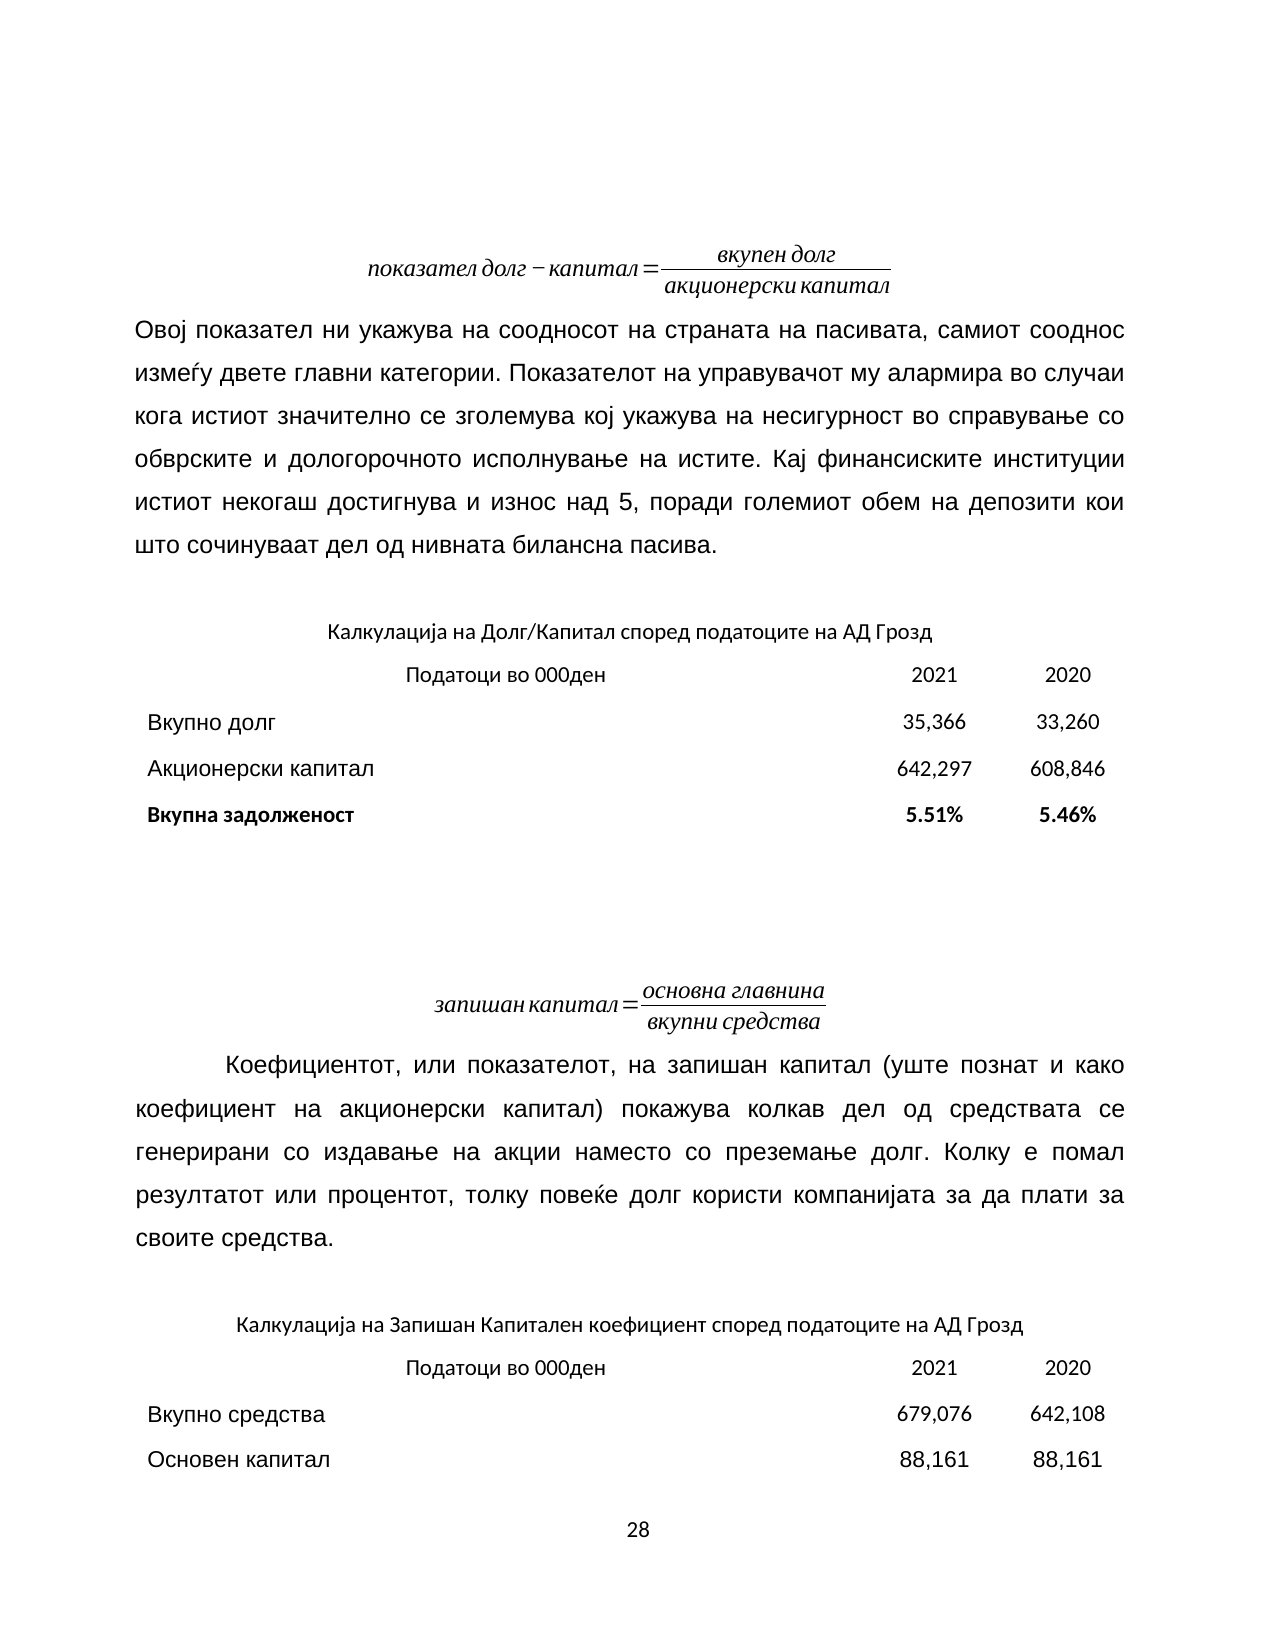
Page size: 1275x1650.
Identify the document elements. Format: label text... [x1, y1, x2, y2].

table_cell Акционерски капитал [144, 754, 868, 800]
table_header 2021 [868, 1353, 1001, 1399]
table_cell 5.51% [868, 800, 1001, 847]
table_cell 88,161 [1001, 1446, 1134, 1491]
table_header 2020 [1001, 1353, 1134, 1399]
table_cell Основен капитал [144, 1446, 868, 1491]
table_header Податоци во 000ден [144, 1353, 868, 1399]
text Овој показател ни укажува на соодносот на страната на пасивата, самиот сооднос измеѓу двете главни категории. Показателот на управувачот му алармира во случаи кога истиот значително се зголемува кој укажува на несигурност во справување со обврските и дологорочното исполнување на истите. Кај финансиските институции истиот некогаш достигнува и износ над 5, поради големиот обем на депозити кои што сочинуваат дел од нивната билансна пасива. [134, 315, 1126, 559]
table_cell Вкупно средства [144, 1399, 868, 1446]
table_header 2020 [1001, 660, 1134, 707]
table_cell Вкупна задолженост [144, 800, 868, 847]
table_cell [1001, 150, 1134, 197]
text Калкулација на Долг/Капитал според податоците на АД Грозд [134, 617, 1126, 645]
table_cell Вкупно долг [144, 707, 868, 754]
table_cell [144, 150, 868, 197]
table_cell 35,366 [868, 707, 1001, 754]
table_cell 679,076 [868, 1399, 1001, 1446]
table_header 2021 [868, 660, 1001, 707]
table_cell 33,260 [1001, 707, 1134, 754]
table_cell 88,161 [868, 1446, 1001, 1491]
text Коефициентот, или показателот, на запишан капитал (уште познат и како коефициент на акционерски капитал) покажува колкав дел од средствата се генерирани со издавање на акции наместо со преземање долг. Колку е помал резултатот или процентот, толку повеќе долг користи компанијата за да плати за своите средства. [134, 1051, 1126, 1252]
table_cell 5.46% [1001, 800, 1134, 847]
table_cell [868, 150, 1001, 197]
text Калкулација на Запишан Капитален коефициент според податоците на АД Грозд [134, 1310, 1126, 1338]
table_header Податоци во 000ден [144, 660, 868, 707]
table_cell 642,297 [868, 754, 1001, 800]
table_cell 608,846 [1001, 754, 1134, 800]
table_cell 642,108 [1001, 1399, 1134, 1446]
